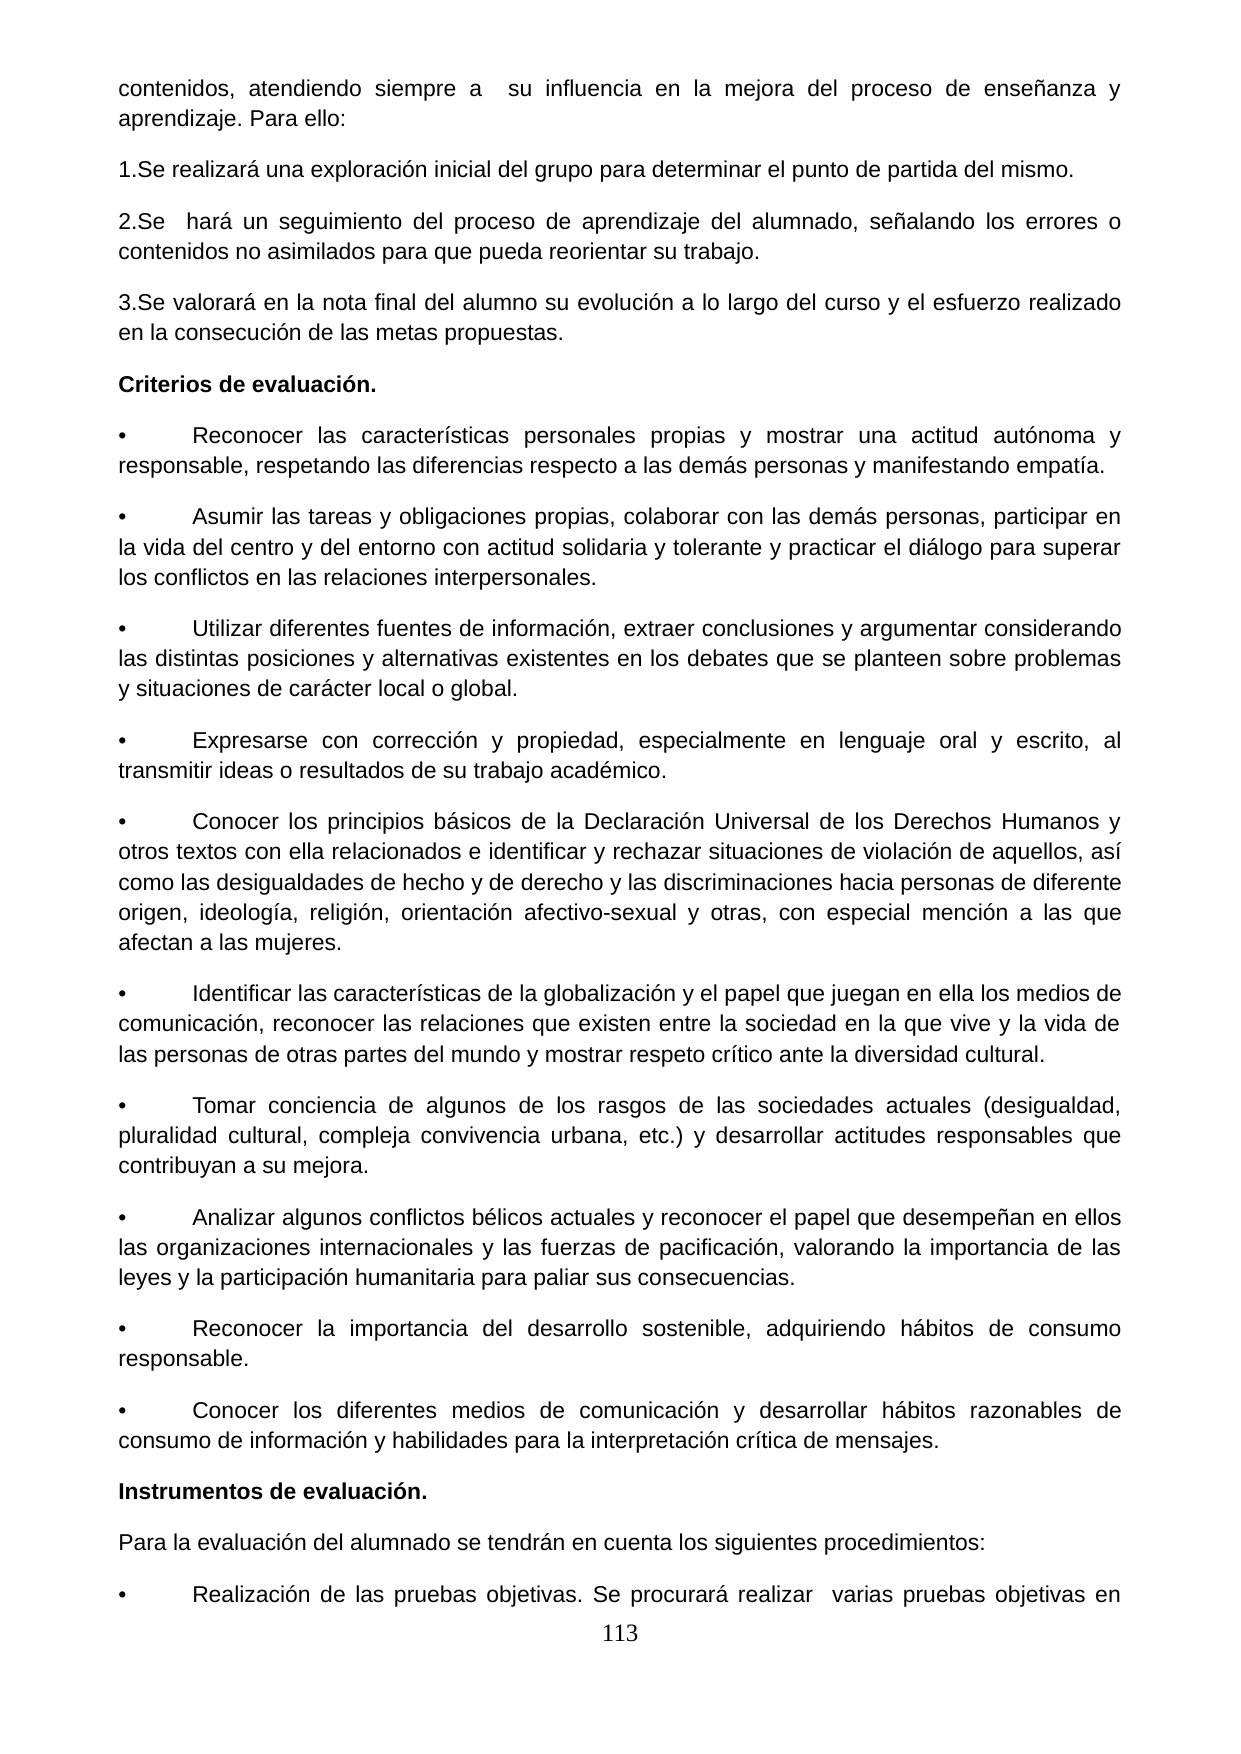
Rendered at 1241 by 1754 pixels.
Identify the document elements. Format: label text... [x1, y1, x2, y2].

text Criterios de evaluación. [118, 371, 1122, 397]
text • Conocer los diferentes medios de comunicación y desarrollar hábitos razonables de consumo de información y habilidades para la interpretación crítica de mensajes. [118, 1397, 1122, 1453]
text 3.Se valorará en la nota final del alumno su evolución a lo largo del curso y el esfuerzo realizado en la consecución de las metas propuestas. [118, 289, 1122, 346]
text • Utilizar diferentes fuentes de información, extraer conclusiones y argumentar considerando las distintas posiciones y alternativas existentes en los debates que se planteen sobre problemas y situaciones de carácter local o global. [118, 615, 1122, 702]
text • Asumir las tareas y obligaciones propias, colaborar con las demás personas, participar en la vida del centro y del entorno con actitud solidaria y tolerante y practicar el diálogo para superar los conflictos en las relaciones interpersonales. [118, 503, 1122, 590]
text • Conocer los principios básicos de la Declaración Universal de los Derechos Humanos y otros textos con ella relacionados e identificar y rechazar situaciones de violación de aquellos, así como las desigualdades de hecho y de derecho y las discriminaciones hacia personas de diferente origen, ideología, religión, orientación afectivo-sexual y otras, con especial mención a las que afectan a las mujeres. [118, 808, 1122, 955]
text • Analizar algunos conflictos bélicos actuales y reconocer el papel que desempeñan en ellos las organizaciones internacionales y las fuerzas de pacificación, valorando la importancia de las leyes y la participación humanitaria para paliar sus consecuencias. [118, 1203, 1122, 1290]
text Instrumentos de evaluación. [118, 1478, 1122, 1504]
text • Tomar conciencia de algunos de los rasgos de las sociedades actuales (desigualdad, pluralidad cultural, compleja convivencia urbana, etc.) y desarrollar actitudes responsables que contribuyan a su mejora. [118, 1092, 1122, 1179]
text Para la evaluación del alumnado se tendrán en cuenta los siguientes procedimientos: [118, 1529, 1122, 1556]
text 2.Se hará un seguimiento del proceso de aprendizaje del alumnado, señalando los errores o contenidos no asimilados para que pueda reorientar su trabajo. [118, 208, 1122, 264]
text • Realización de las pruebas objetivas. Se procurará realizar varias pruebas objetivas en [118, 1581, 1122, 1607]
text 1.Se realizará una exploración inicial del grupo para determinar el punto de partida del mismo. [118, 156, 1122, 183]
text • Identificar las características de la globalización y el papel que juegan en ella los medios de comunicación, reconocer las relaciones que existen entre la sociedad en la que vive y la vida de las personas de otras partes del mundo y mostrar respeto crítico ante la diversidad cultural. [118, 980, 1122, 1067]
text contenidos, atendiendo siempre a su influencia en la mejora del proceso de enseñanza y aprendizaje. Para ello: [118, 75, 1122, 132]
text • Reconocer la importancia del desarrollo sostenible, adquiriendo hábitos de consumo responsable. [118, 1315, 1122, 1372]
text • Expresarse con corrección y propiedad, especialmente en lenguaje oral y escrito, al transmitir ideas o resultados de su trabajo académico. [118, 727, 1122, 783]
text • Reconocer las características personales propias y mostrar una actitud autónoma y responsable, respetando las diferencias respecto a las demás personas y manifestando empatía. [118, 422, 1122, 478]
